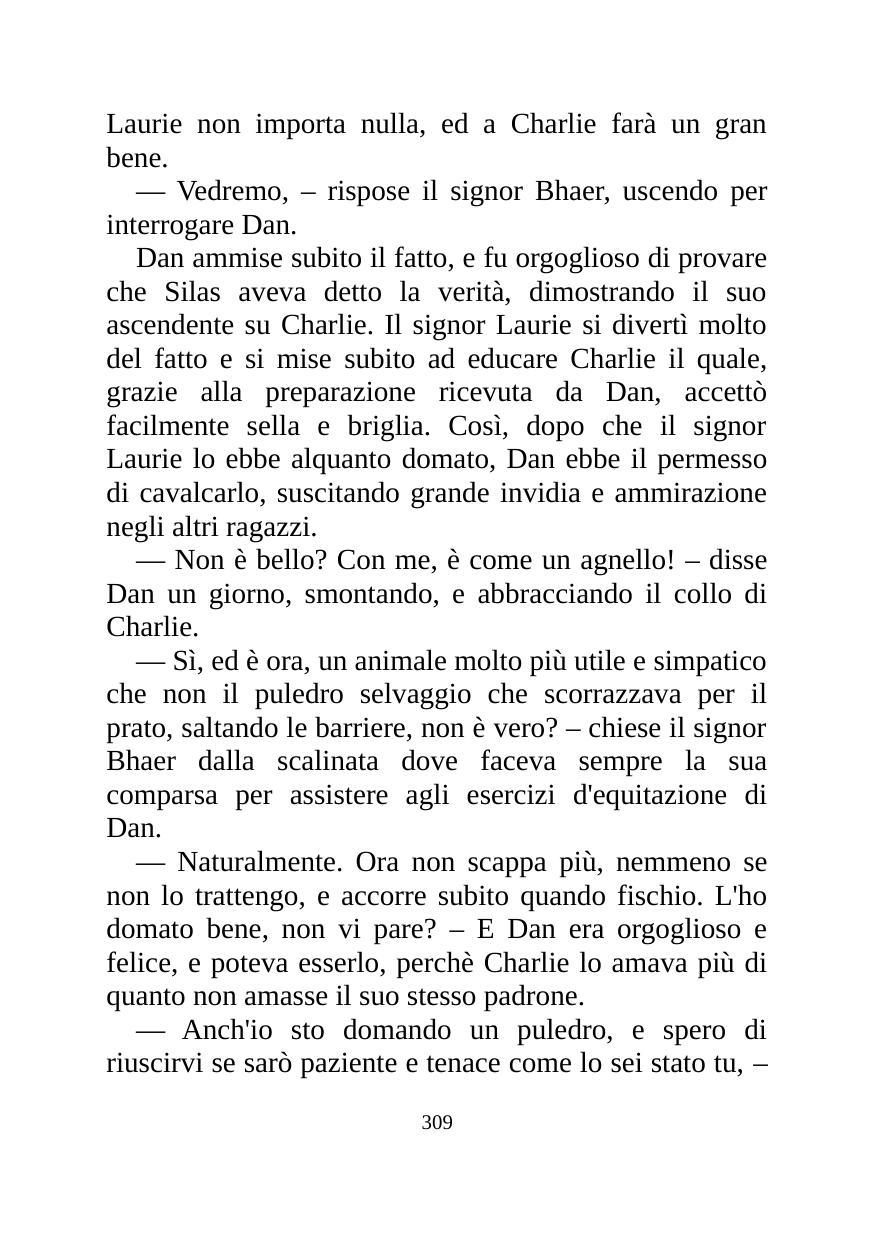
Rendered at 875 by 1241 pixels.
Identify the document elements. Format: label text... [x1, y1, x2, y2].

text — Non è bello? Con me, è come un agnello! – disse Dan un giorno, smontando, e abbracciando il collo di Charlie. [106, 542, 768, 643]
text Laurie non importa nulla, ed a Charlie farà un gran bene. [106, 106, 768, 173]
text — Anch'io sto domando un puledro, e spero di riuscirvi se sarò paziente e tenace come lo sei stato tu, – [106, 1012, 768, 1079]
text — Vedremo, – rispose il signor Bhaer, uscendo per interrogare Dan. [106, 173, 768, 240]
text — Sì, ed è ora, un animale molto più utile e simpatico che non il puledro selvaggio che scorrazzava per il prato, saltando le barriere, non è vero? – chiese il signor Bhaer dalla scalinata dove faceva sempre la sua comparsa per assistere agli esercizi d'equitazione di Dan. [106, 643, 768, 844]
text Dan ammise subito il fatto, e fu orgoglioso di provare che Silas aveva detto la verità, dimostrando il suo ascendente su Charlie. Il signor Laurie si divertì molto del fatto e si mise subito ad educare Charlie il quale, grazie alla preparazione ricevuta da Dan, accettò facilmente sella e briglia. Così, dopo che il signor Laurie lo ebbe alquanto domato, Dan ebbe il permesso di cavalcarlo, suscitando grande invidia e ammirazione negli altri ragazzi. [106, 240, 768, 542]
text — Naturalmente. Ora non scappa più, nemmeno se non lo trattengo, e accorre subito quando fischio. L'ho domato bene, non vi pare? – E Dan era orgoglioso e felice, e poteva esserlo, perchè Charlie lo amava più di quanto non amasse il suo stesso padrone. [106, 844, 768, 1012]
